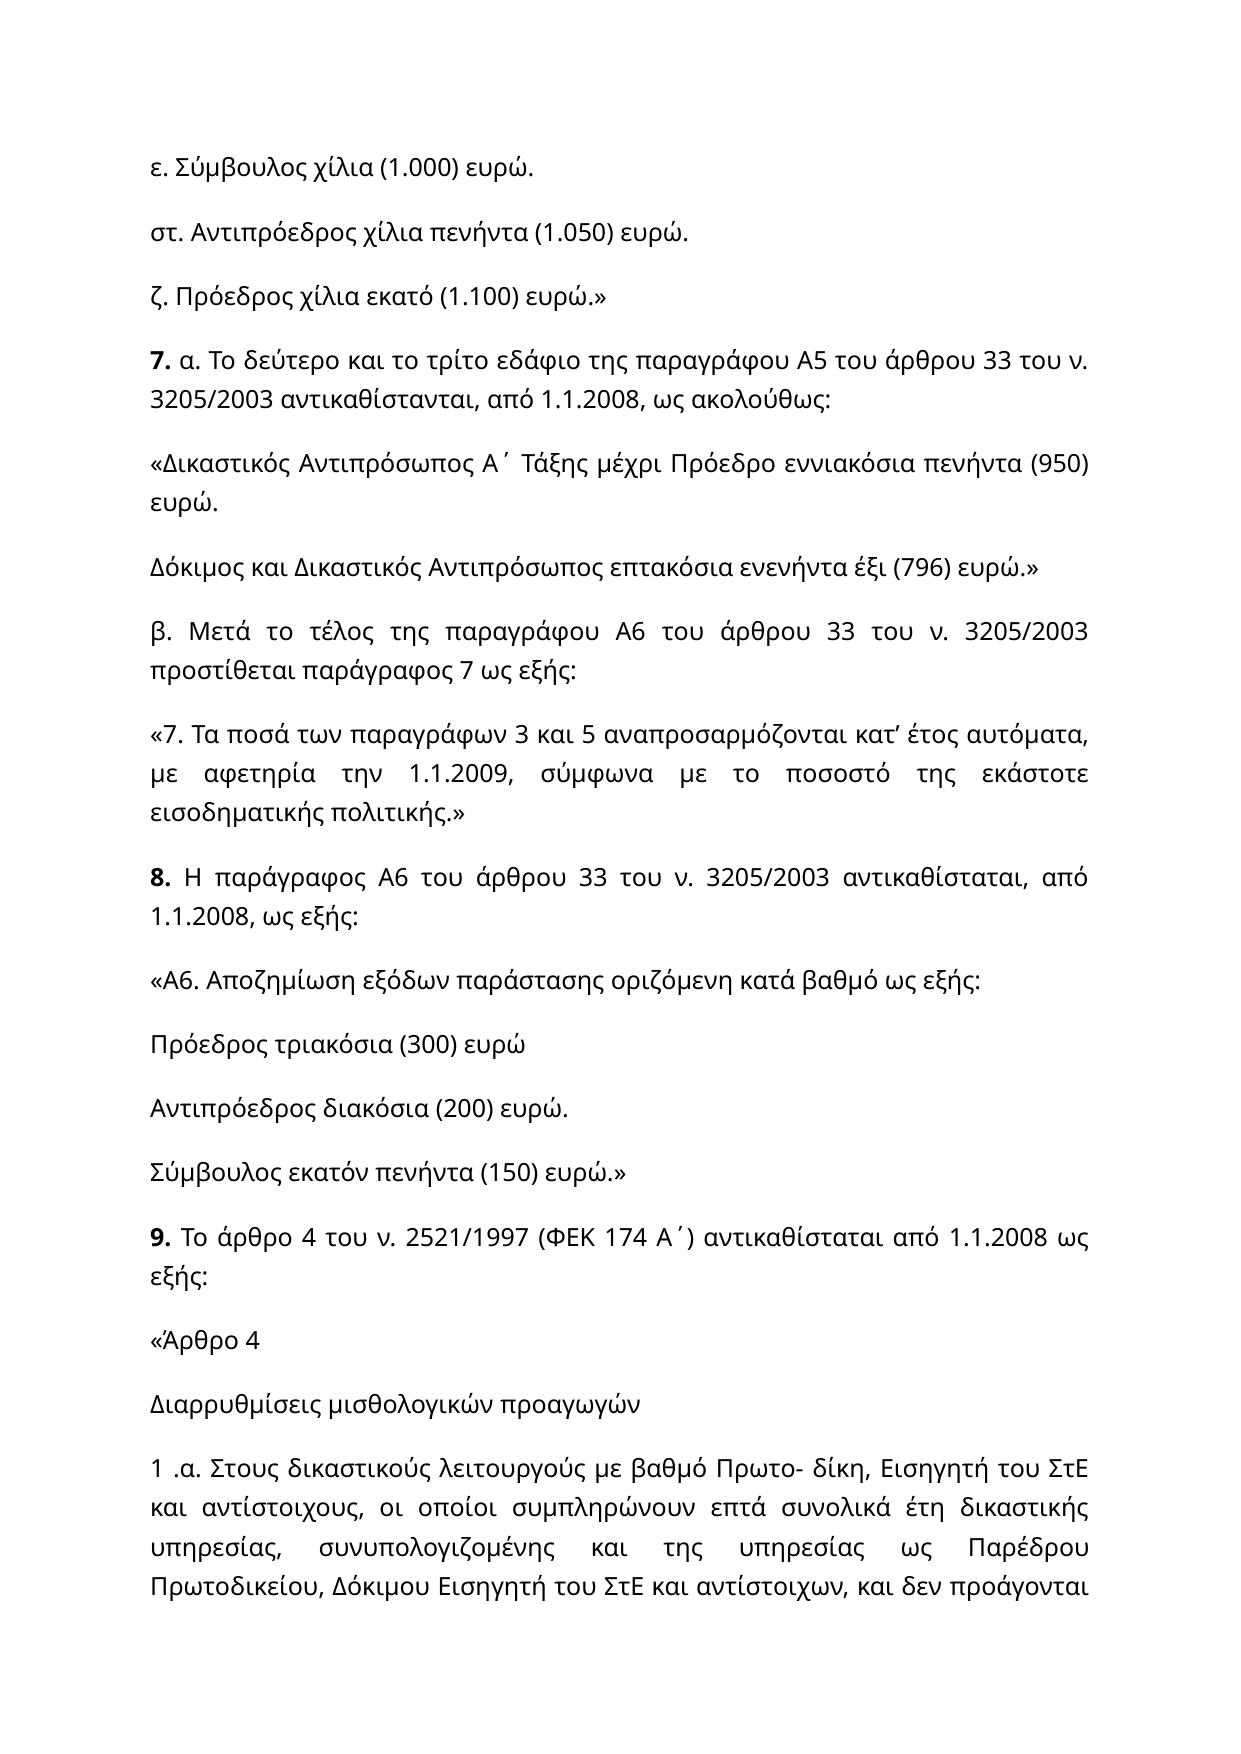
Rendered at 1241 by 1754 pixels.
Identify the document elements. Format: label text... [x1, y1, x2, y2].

text Δόκιμος και Δικαστικός Αντιπρόσωπος επτακόσια ενενήντα έξι (796) ευρώ.» [150, 549, 1090, 583]
text «Α6. Αποζημίωση εξόδων παράστασης οριζόμενη κατά βαθμό ως εξής: [150, 962, 1090, 997]
text Αντιπρόεδρος διακόσια (200) ευρώ. [150, 1091, 1090, 1125]
text 1 .α. Στους δικαστικούς λειτουργούς με βαθμό Πρωτο- δίκη, Εισηγητή του ΣτΕ και αντίστοιχους, οι οποίοι συμπληρώνουν επτά συνολικά έτη δικαστικής υπηρεσίας, συνυπολογιζομένης και της υπηρεσίας ως Παρέδρου Πρωτοδικείου, Δόκιμου Εισηγητή του ΣτΕ και αντίστοιχων, και δεν προάγονται [150, 1451, 1090, 1602]
text «7. Τα ποσά των παραγράφων 3 και 5 αναπροσαρμόζονται κατ’ έτος αυτόματα, με αφετηρία την 1.1.2009, σύμφωνα με το ποσοστό της εκάστοτε εισοδηματικής πολιτικής.» [150, 717, 1090, 829]
text β. Μετά το τέλος της παραγράφου Α6 του άρθρου 33 του ν. 3205/2003 προστίθεται παράγραφος 7 ως εξής: [150, 613, 1090, 687]
text 8. Η παράγραφος Α6 του άρθρου 33 του ν. 3205/2003 αντικαθίσταται, από 1.1.2008, ως εξής: [150, 859, 1090, 932]
text «Δικαστικός Αντιπρόσωπος Α΄ Τάξης μέχρι Πρόεδρο εννιακόσια πενήντα (950) ευρώ. [150, 446, 1090, 519]
text «Άρθρο 4 [150, 1322, 1090, 1357]
text 7. α. Το δεύτερο και το τρίτο εδάφιο της παραγράφου Α5 του άρθρου 33 του ν. 3205/2003 αντικαθίστανται, από 1.1.2008, ως ακολούθως: [150, 342, 1090, 416]
text ζ. Πρόεδρος χίλια εκατό (1.100) ευρώ.» [150, 278, 1090, 312]
text Πρόεδρος τριακόσια (300) ευρώ [150, 1027, 1090, 1061]
text στ. Αντιπρόεδρος χίλια πενήντα (1.050) ευρώ. [150, 214, 1090, 248]
text Διαρρυθμίσεις μισθολογικών προαγωγών [150, 1387, 1090, 1421]
text ε. Σύμβουλος χίλια (1.000) ευρώ. [150, 150, 1090, 184]
text Σύμβουλος εκατόν πενήντα (150) ευρώ.» [150, 1155, 1090, 1189]
text 9. Το άρθρο 4 του ν. 2521/1997 (ΦΕΚ 174 Α΄) αντικαθίσταται από 1.1.2008 ως εξής: [150, 1219, 1090, 1292]
